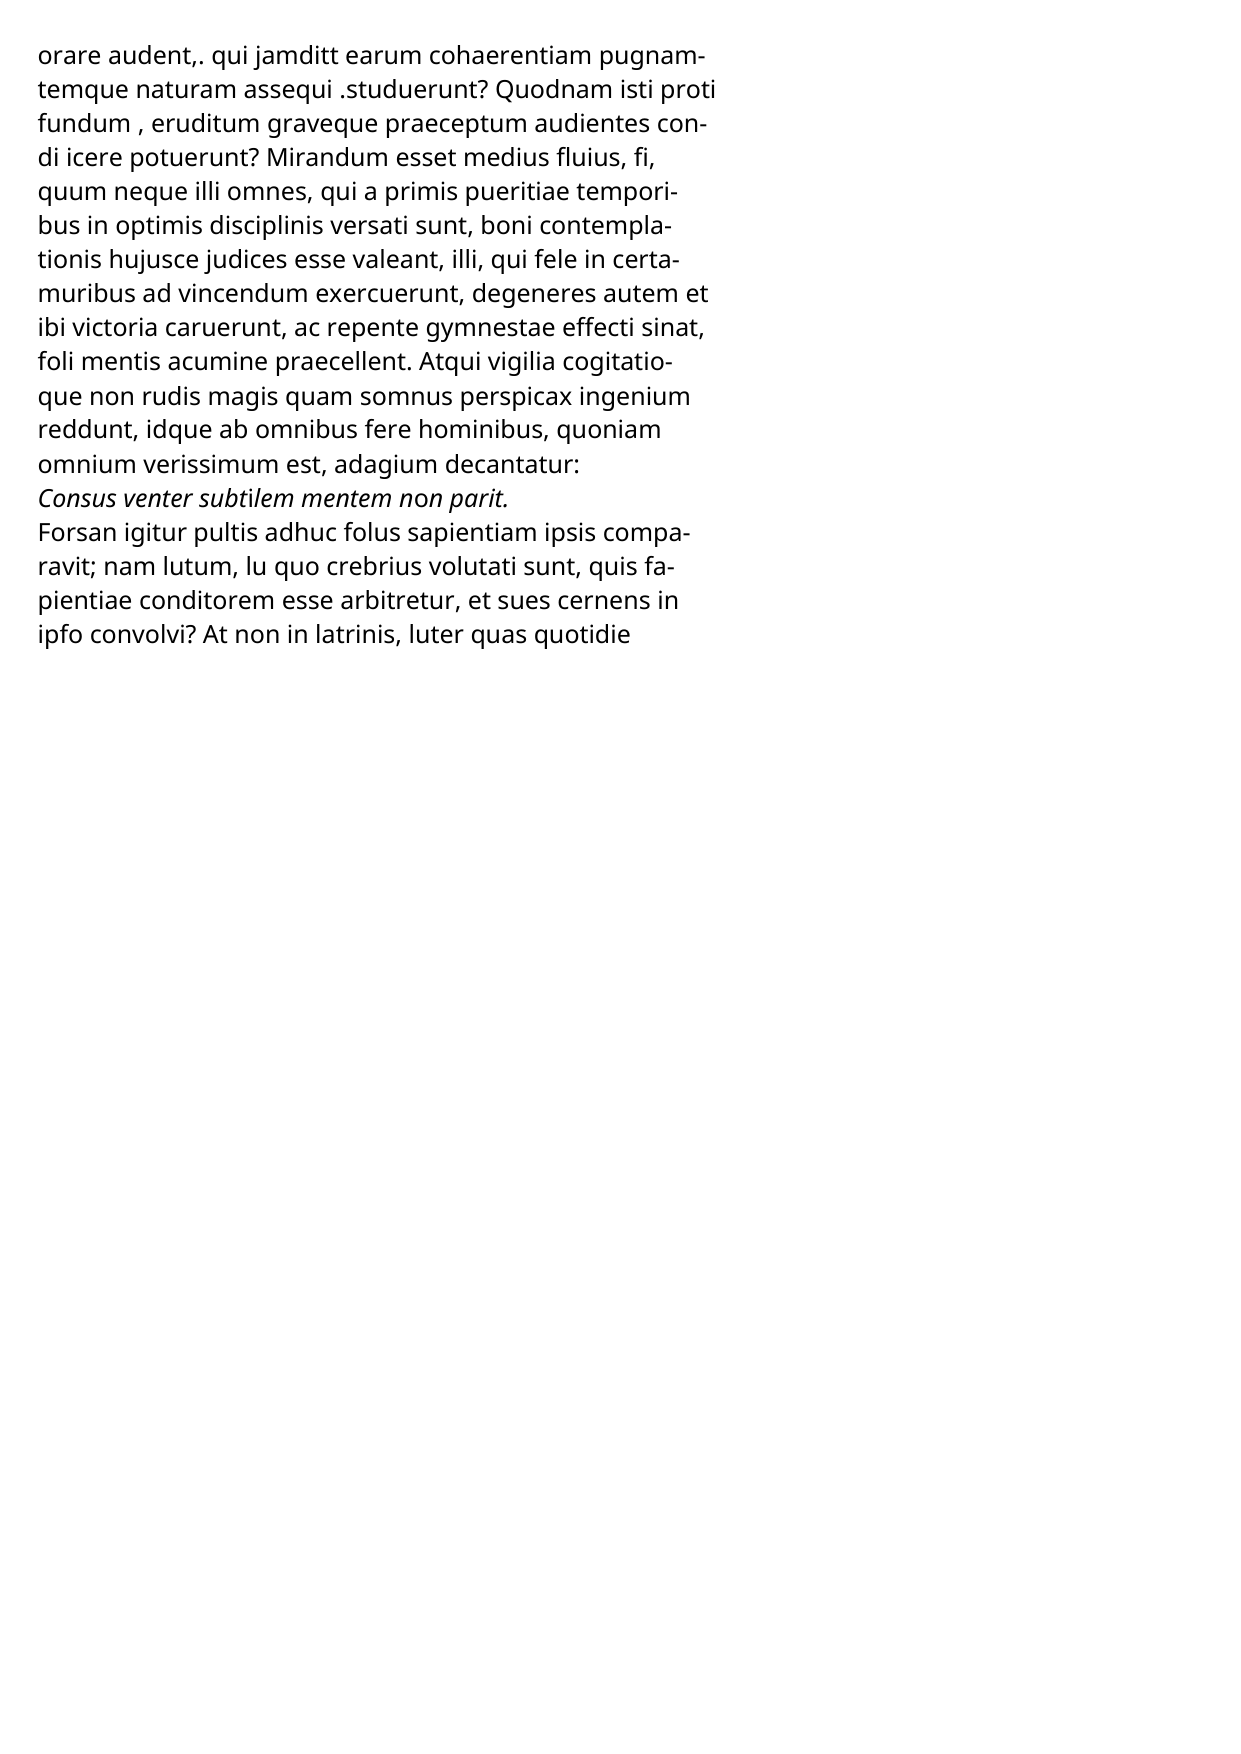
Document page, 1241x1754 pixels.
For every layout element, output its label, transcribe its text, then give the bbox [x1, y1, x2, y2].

text orare audent,. qui jamditt earum cohaerentiam pugnam- temque naturam assequi .studuerunt? Quodnam isti proti fundum , eruditum graveque praeceptum audientes con- di icere potuerunt? Mirandum esset medius fluius, fi, quum neque illi omnes, qui a primis pueritiae tempori- bus in optimis disciplinis versati sunt, boni contempla- tionis hujusce judices esse valeant, illi, qui fele in certa- muribus ad vincendum exercuerunt, degeneres autem et ibi victoria caruerunt, ac repente gymnestae effecti sinat, foli mentis acumine praecellent. Atqui vigilia cogitatio- que non rudis magis quam somnus perspicax ingenium reddunt, idque ab omnibus fere hominibus, quoniam omnium verissimum est, adagium decantatur: [37, 37, 1203, 480]
text Forsan igitur pultis adhuc folus sapientiam ipsis compa- ravit; nam lutum, lu quo crebrius volutati sunt, quis fa- pientiae conditorem esse arbitretur, et sues cernens in ipfo convolvi? At non in latrinis, luter quas quotidie [37, 514, 1203, 651]
text Consus venter subtilem mentem non parit. [37, 480, 1203, 514]
